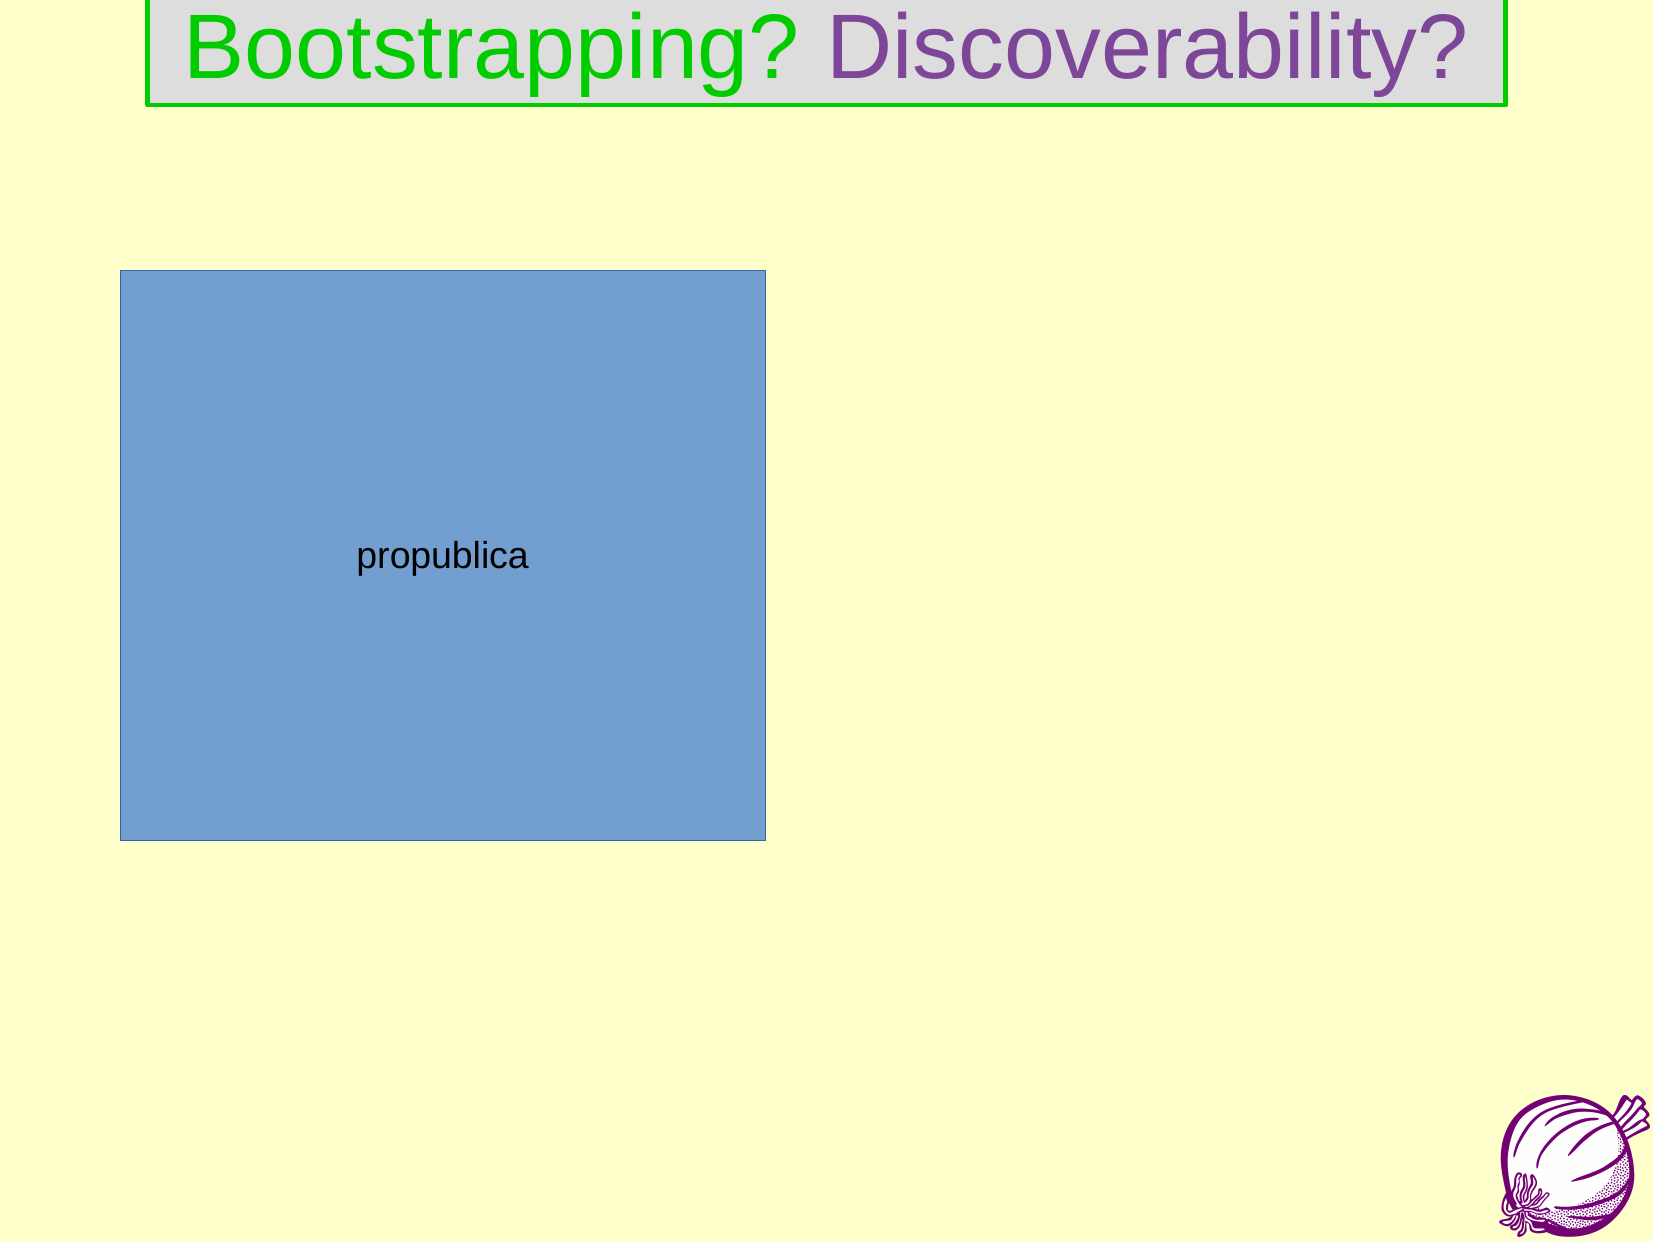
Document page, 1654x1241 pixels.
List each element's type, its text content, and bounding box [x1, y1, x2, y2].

title Bootstrapping? Discoverability? [73, 0, 1580, 132]
text_box propublica [120, 270, 766, 841]
